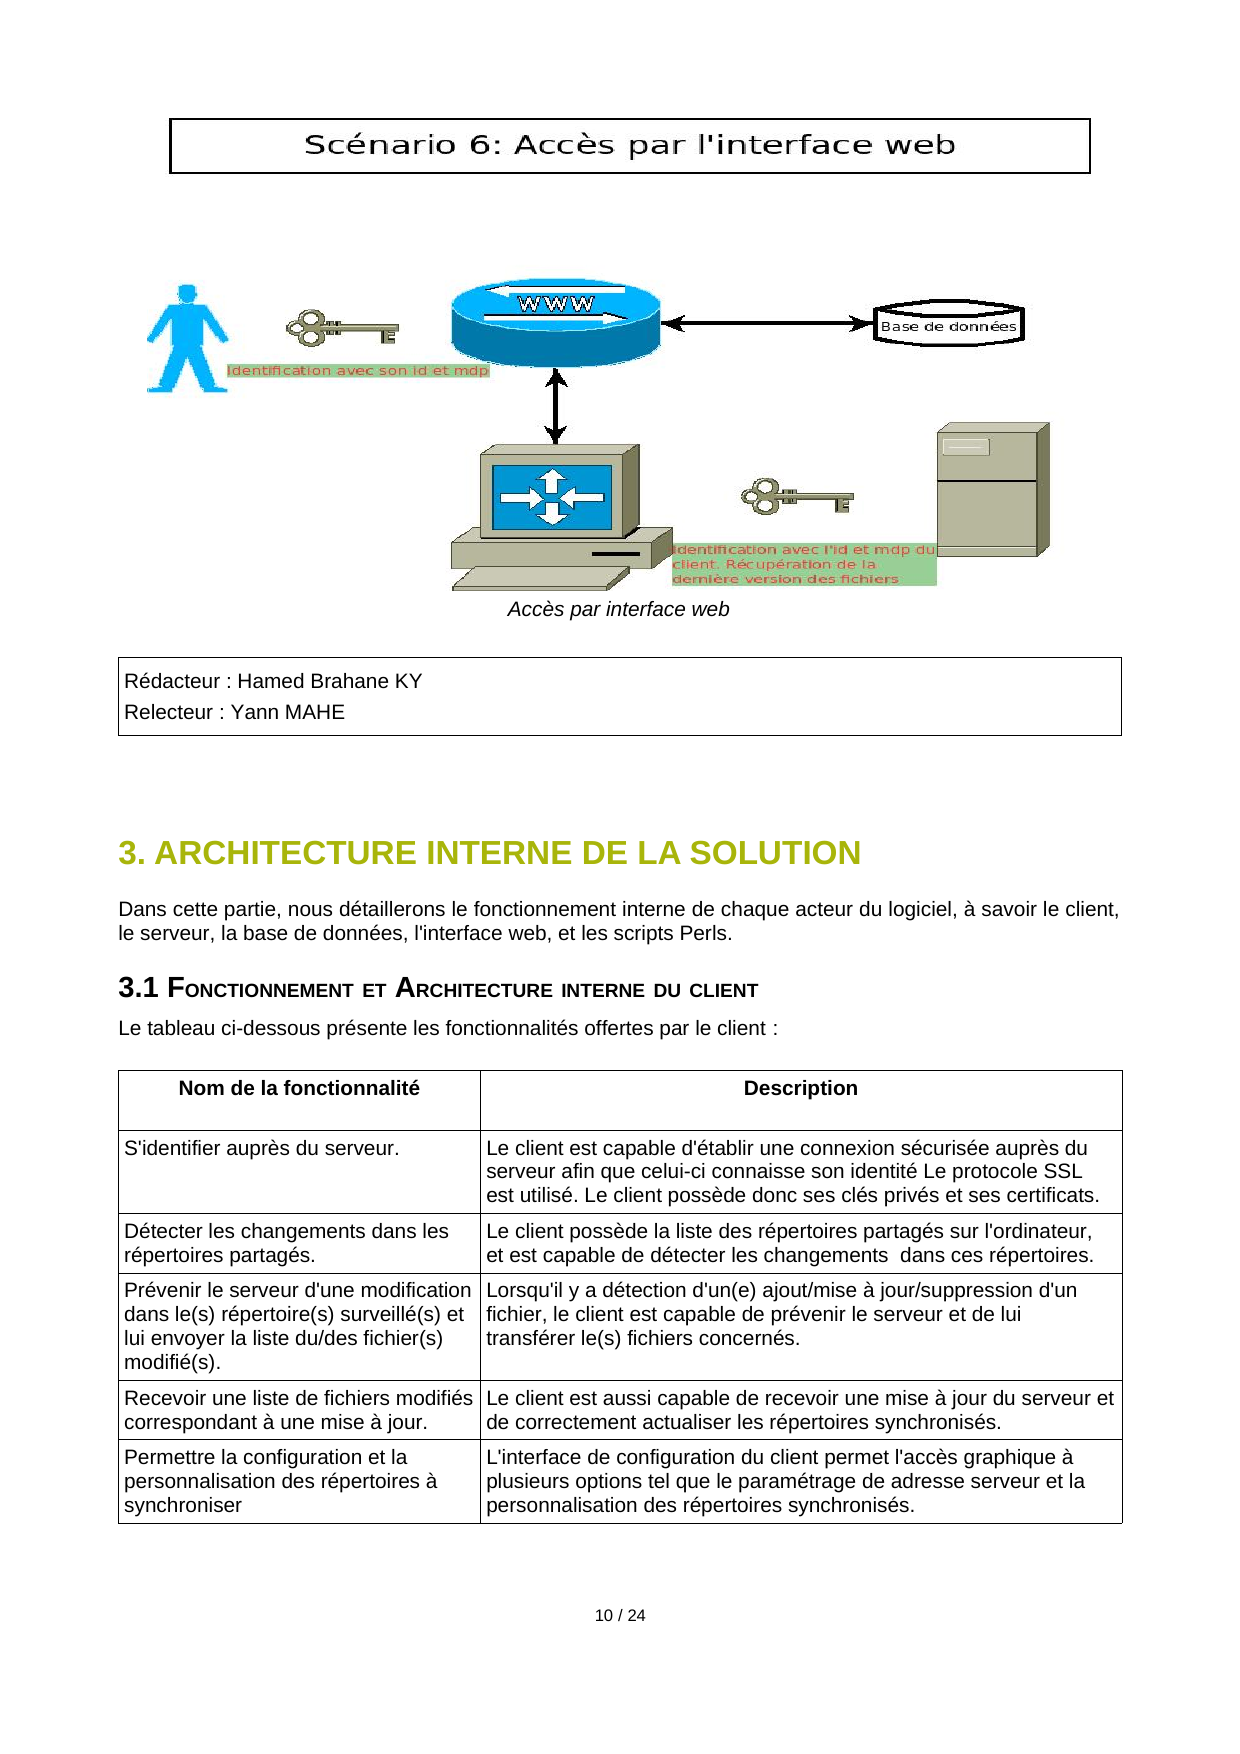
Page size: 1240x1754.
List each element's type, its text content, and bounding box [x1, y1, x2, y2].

table_cell Prévenir le serveur d'une modification dans le(s) répertoire(s) surveillé(s) et lui envoyer la liste du/des fichier(s) modifié(s). [119, 1274, 480, 1380]
table_cell L'interface de configuration du client permet l'accès graphique à plusieurs options tel que le paramétrage de adresse serveur et la personnalisation des répertoires synchronisés. [481, 1440, 1122, 1523]
table_cell S'identifier auprès du serveur. [119, 1131, 480, 1213]
table_header Rédacteur : Hamed Brahane KY Relecteur : Yann MAHE [119, 658, 1121, 735]
text Accès par interface web [118, 597, 1121, 621]
text Le tableau ci-dessous présente les fonctionnalités offertes par le client : [118, 1016, 1121, 1040]
table_header Description [481, 1071, 1122, 1129]
table_header Nom de la fonctionnalité [119, 1071, 480, 1129]
table_cell Lorsqu'il y a détection d'un(e) ajout/mise à jour/suppression d'un fichier, le client est capable de prévenir le serveur et de lui transférer le(s) fichiers concernés. [481, 1274, 1122, 1380]
picture [147, 118, 1093, 591]
table_cell Permettre la configuration et la personnalisation des répertoires à synchroniser [119, 1440, 480, 1523]
table_cell Recevoir une liste de fichiers modifiés correspondant à une mise à jour. [119, 1381, 480, 1439]
subtitle Architecture interne de la solution [118, 833, 1121, 872]
subtitle Fonctionnement et Architecture interne du client [118, 970, 1121, 1003]
table_cell Le client est aussi capable de recevoir une mise à jour du serveur et de correctement actualiser les répertoires synchronisés. [481, 1381, 1122, 1439]
table_cell Le client est capable d'établir une connexion sécurisée auprès du serveur afin que celui-ci connaisse son identité Le protocole SSL est utilisé. Le client possède donc ses clés privés et ses certificats. [481, 1131, 1122, 1213]
text Dans cette partie, nous détaillerons le fonctionnement interne de chaque acteur du logiciel, à savoir le client, le serveur, la base de données, l'interface web, et les scripts Perls. [118, 897, 1121, 945]
table_cell Détecter les changements dans les répertoires partagés. [119, 1214, 480, 1272]
table_cell Le client possède la liste des répertoires partagés sur l'ordinateur, et est capable de détecter les changements dans ces répertoires. [481, 1214, 1122, 1272]
